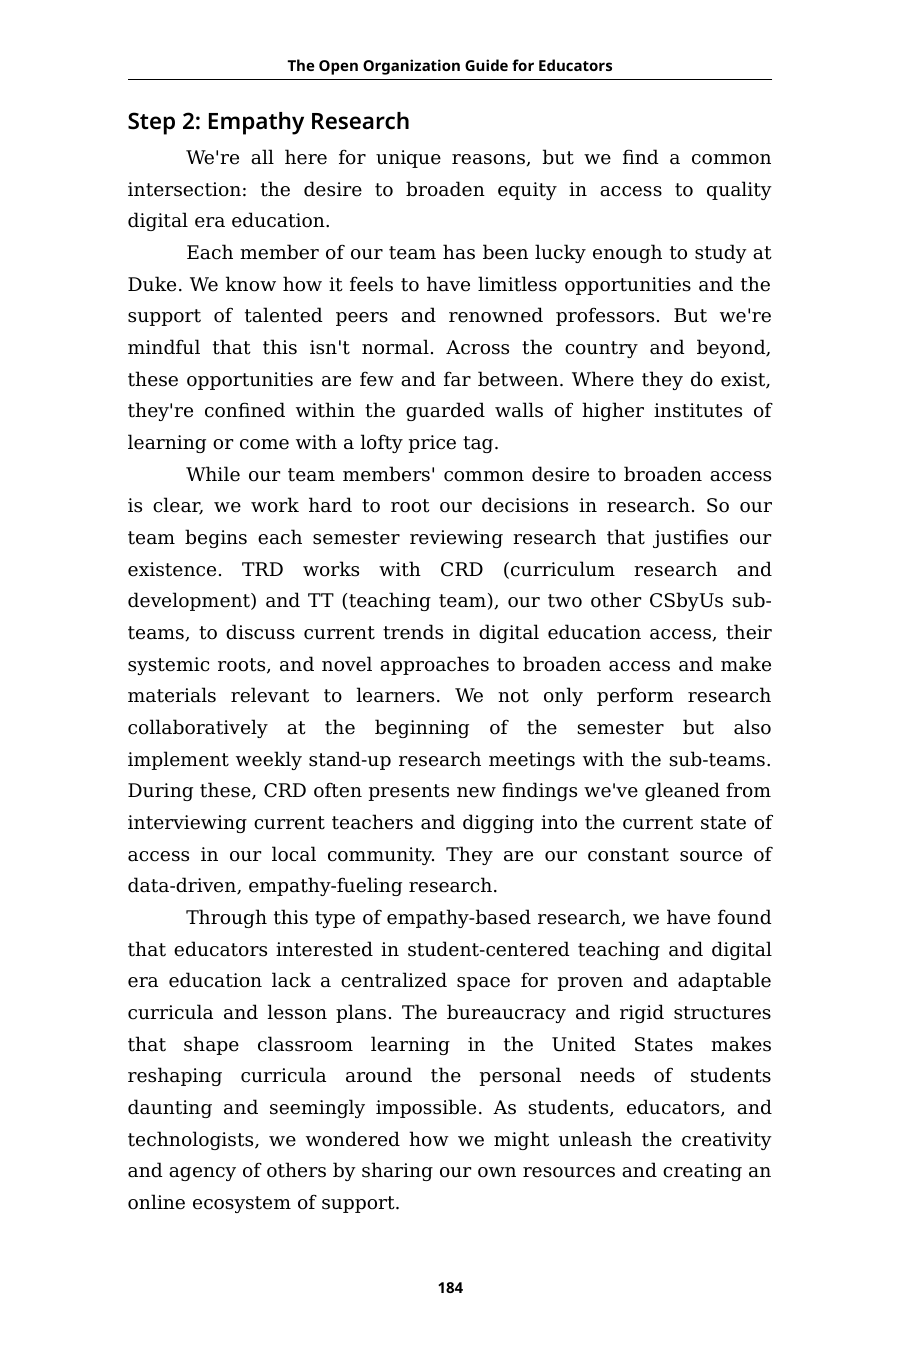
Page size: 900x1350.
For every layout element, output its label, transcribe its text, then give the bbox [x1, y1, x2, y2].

text While our team members' common desire to broaden access is clear, we work hard to root our decisions in research. So our team begins each semester reviewing research that justifies our existence. TRD works with CRD (curriculum research and development) and TT (teaching team), our two other CSbyUs sub-teams, to discuss current trends in digital education access, their systemic roots, and novel approaches to broaden access and make materials relevant to learners. We not only perform research collaboratively at the beginning of the semester but also implement weekly stand-up research meetings with the sub-teams. During these, CRD often presents new findings we've gleaned from interviewing current teachers and digging into the current state of access in our local community. They are our constant source of data-driven, empathy-fueling research. [127, 464, 772, 897]
text We're all here for unique reasons, but we find a common intersection: the desire to broaden equity in access to quality digital era education. [127, 147, 772, 232]
text Through this type of empathy-based research, we have found that educators interested in student-centered teaching and digital era education lack a centralized space for proven and adaptable curricula and lesson plans. The bureaucracy and rigid structures that shape classroom learning in the United States makes reshaping curricula around the personal needs of students daunting and seemingly impossible. As students, educators, and technologists, we wondered how we might unleash the creativity and agency of others by sharing our own resources and creating an online ecosystem of support. [127, 907, 772, 1214]
subtitle Step 2: Empathy Research [127, 109, 772, 135]
text Each member of our team has been lucky enough to study at Duke. We know how it feels to have limitless opportunities and the support of talented peers and renowned professors. But we're mindful that this isn't normal. Across the country and beyond, these opportunities are few and far between. Where they do exist, they're confined within the guarded walls of higher institutes of learning or come with a lofty price tag. [127, 242, 772, 454]
